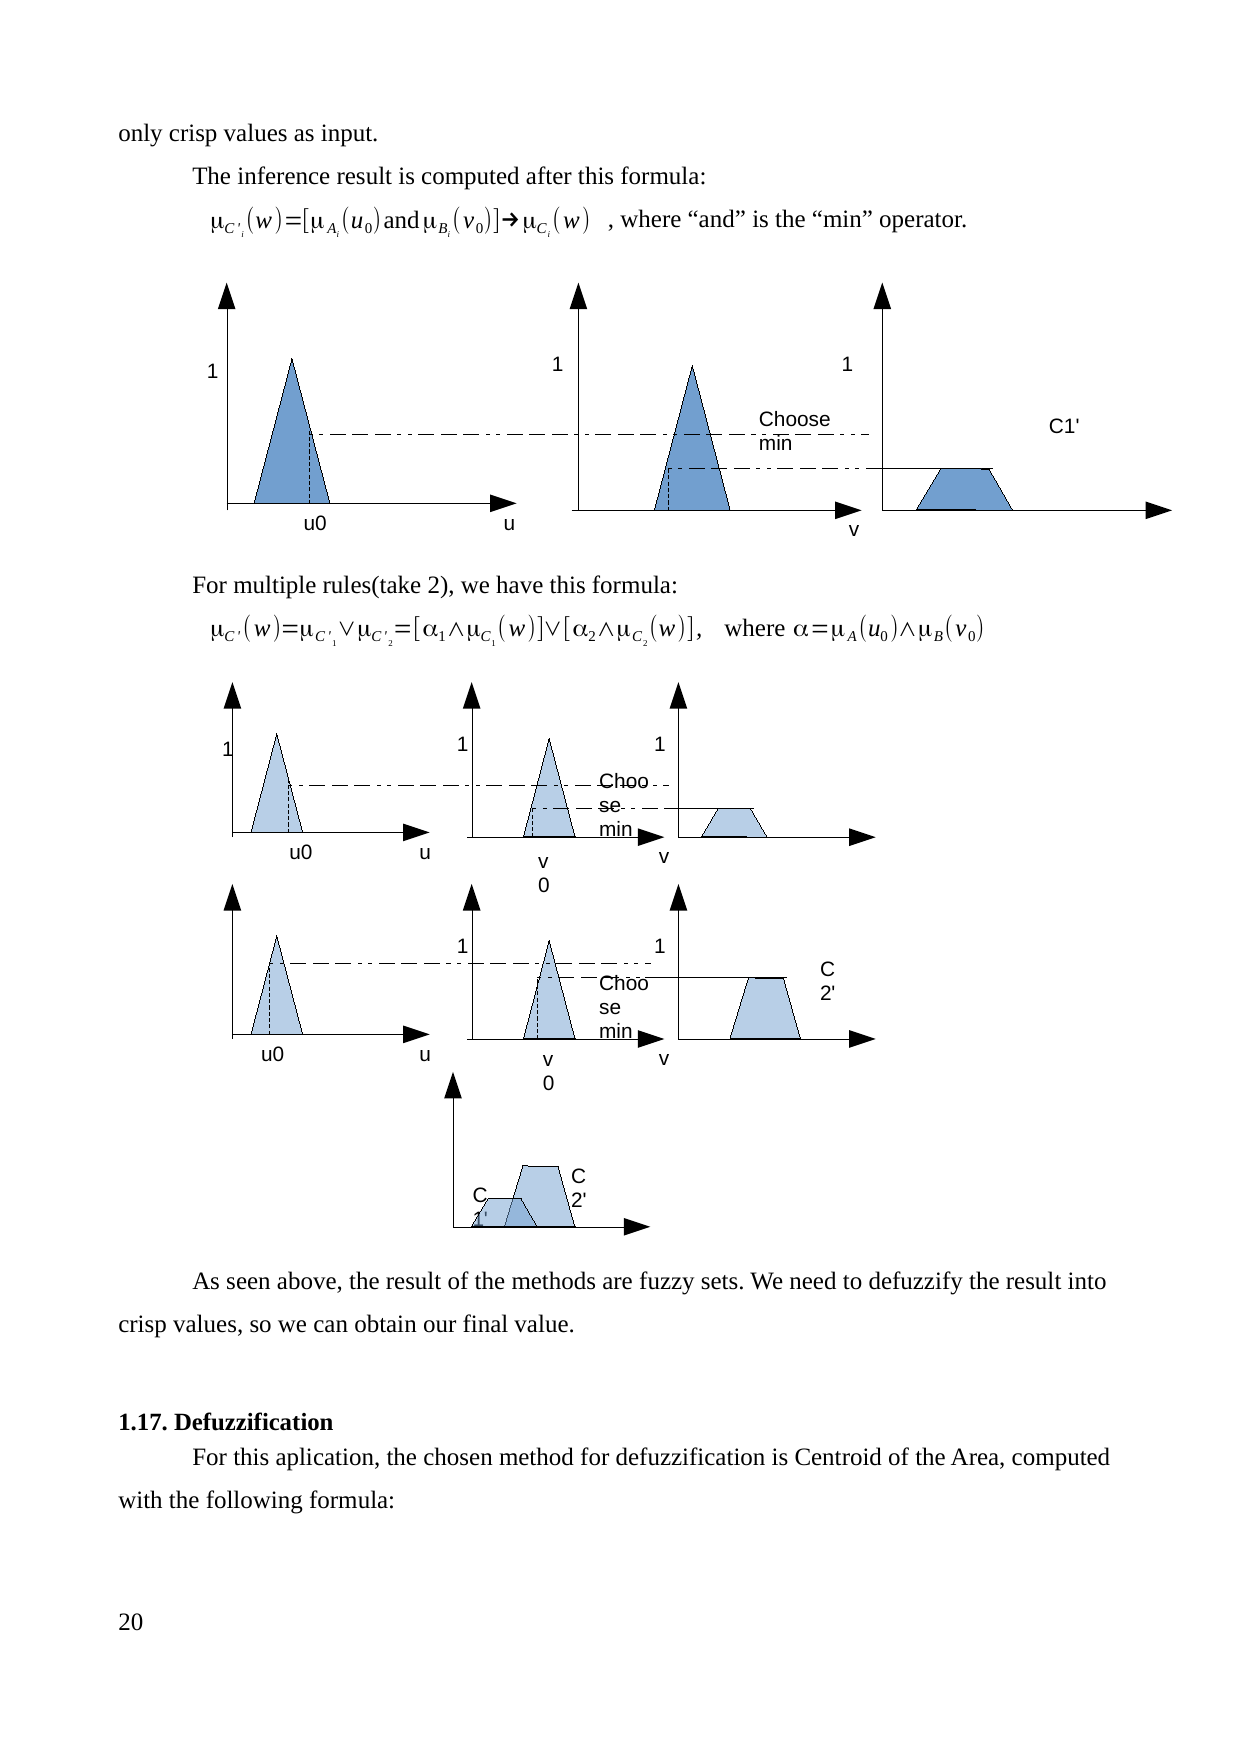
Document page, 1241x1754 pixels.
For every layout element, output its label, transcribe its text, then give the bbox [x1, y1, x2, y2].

text , where “and” is the “min” operator. [118, 204, 1122, 239]
text As seen above, the result of the methods are fuzzy sets. We need to defuzzify the result into crisp values, so we can obtain our final value. [118, 1266, 1122, 1338]
text The inference result is computed after this formula: [118, 161, 1122, 190]
text For this aplication, the chosen method for defuzzification is Centroid of the Area, computed with the following formula: [118, 1442, 1122, 1514]
subtitle 1.17. Defuzzification [118, 1408, 1122, 1436]
text For multiple rules(take 2), we have this formula: [118, 570, 1122, 598]
text only crisp values as input. [118, 118, 1122, 147]
